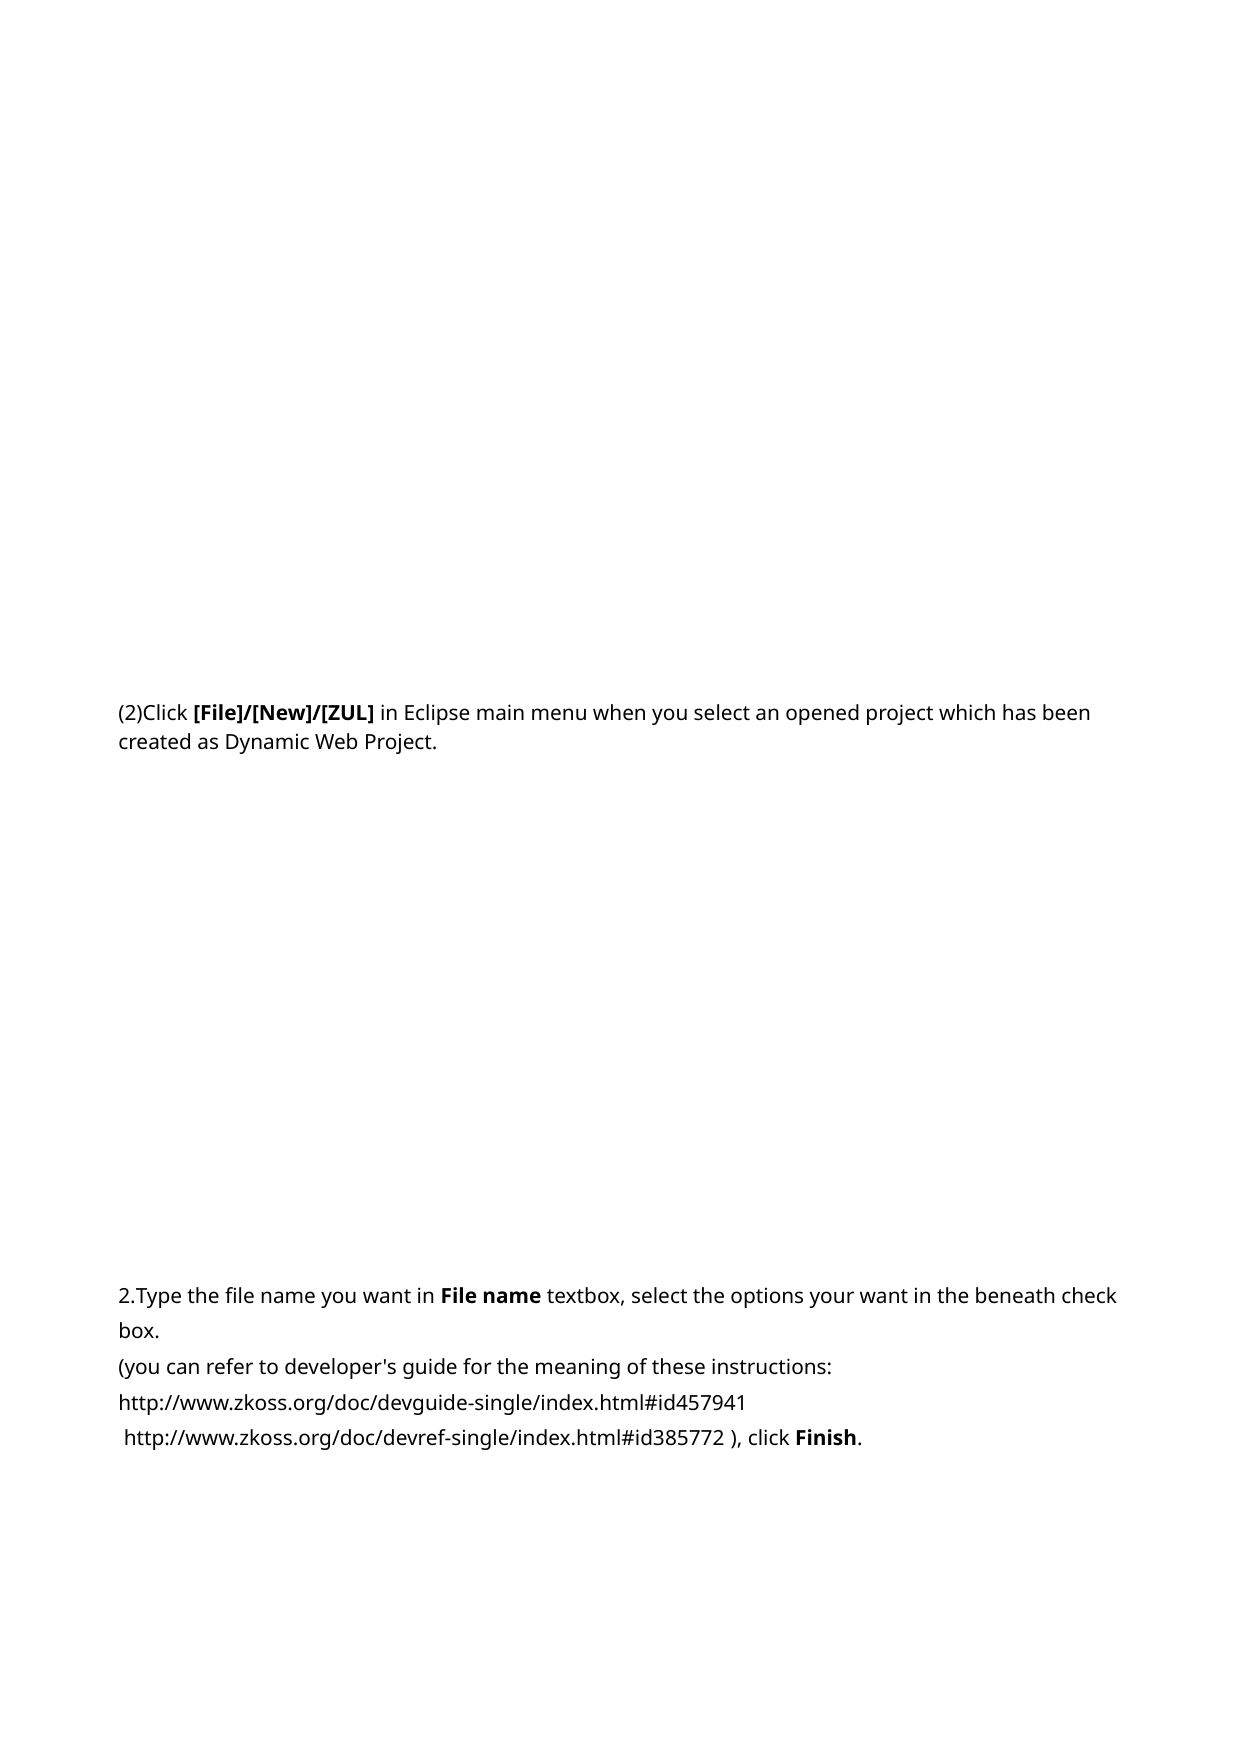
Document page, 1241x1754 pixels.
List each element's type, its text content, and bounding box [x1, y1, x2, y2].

list Type the file name you want in File name textbox, select the options your want in the beneath check box. (you can refer to developer's guide for the meaning of these instructions: http://www.zkoss.org/doc/devguide-single/index.html#id457941 http://www.zkoss.org/doc/devref-single/index.html#id385772 ), click Finish. [118, 1281, 1122, 1452]
list [118, 118, 1122, 687]
list Click [File]/[New]/[ZUL] in Eclipse main menu when you select an opened project which has been created as Dynamic Web Project. [118, 698, 1122, 1269]
